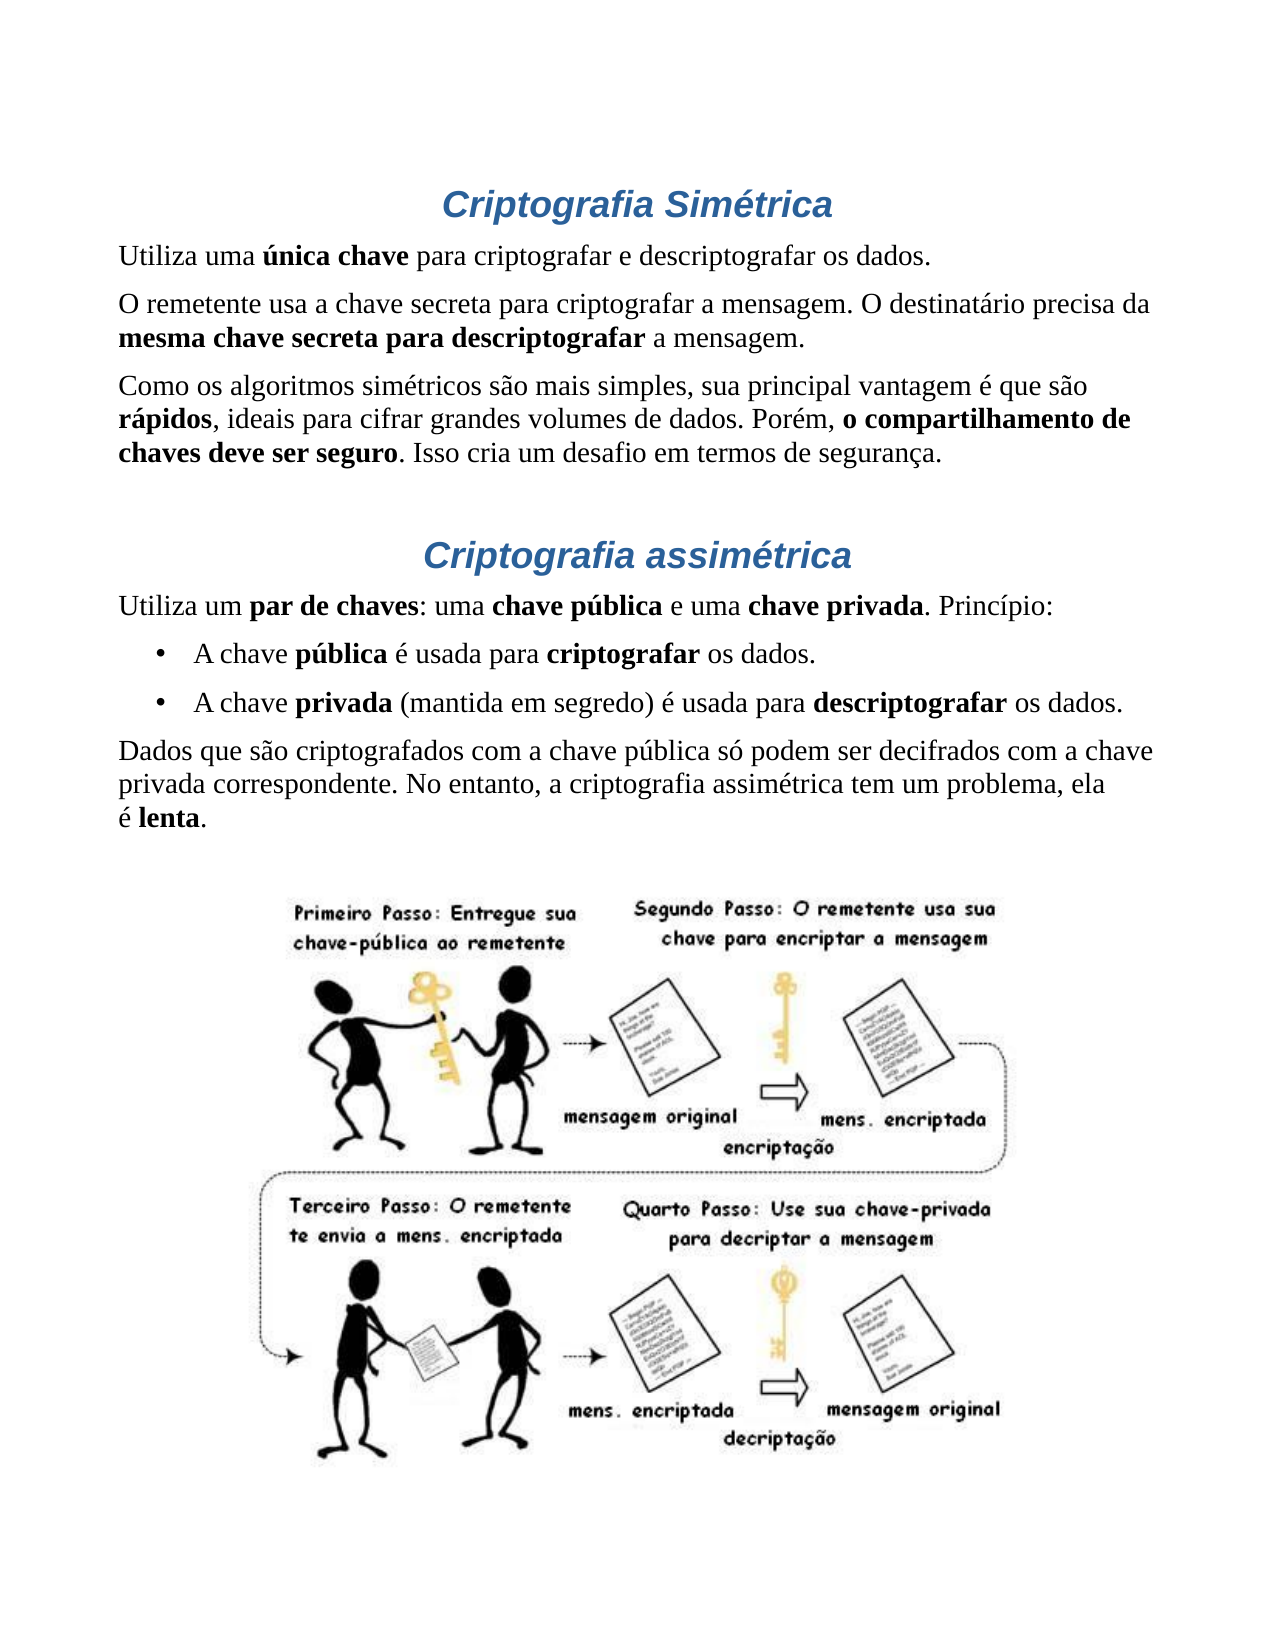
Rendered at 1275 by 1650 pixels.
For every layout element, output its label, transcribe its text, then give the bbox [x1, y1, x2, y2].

list A chave pública é usada para criptografar os dados. [156, 637, 1157, 670]
text Dados que são criptografados com a chave pública só podem ser decifrados com a chave privada correspondente. No entanto, a criptografia assimétrica tem um problema, ela é lenta. [118, 733, 1157, 834]
subtitle Criptografia Simétrica [118, 183, 1157, 226]
text O remetente usa a chave secreta para criptografar a mensagem. O destinatário precisa da mesma chave secreta para descriptografar a mensagem. [118, 286, 1157, 353]
text Como os algoritmos simétricos são mais simples, sua principal vantagem é que são rápidos, ideais para cifrar grandes volumes de dados. Porém, o compartilhamento de chaves deve ser seguro. Isso cria um desafio em termos de segurança. [118, 368, 1157, 469]
subtitle Criptografia assimétrica [118, 533, 1157, 576]
picture [212, 848, 1063, 1506]
text Utiliza um par de chaves: uma chave pública e uma chave privada. Princípio: [118, 588, 1157, 622]
list A chave privada (mantida em segredo) é usada para descriptografar os dados. [156, 685, 1157, 718]
text Utiliza uma única chave para criptografar e descriptografar os dados. [118, 238, 1157, 272]
